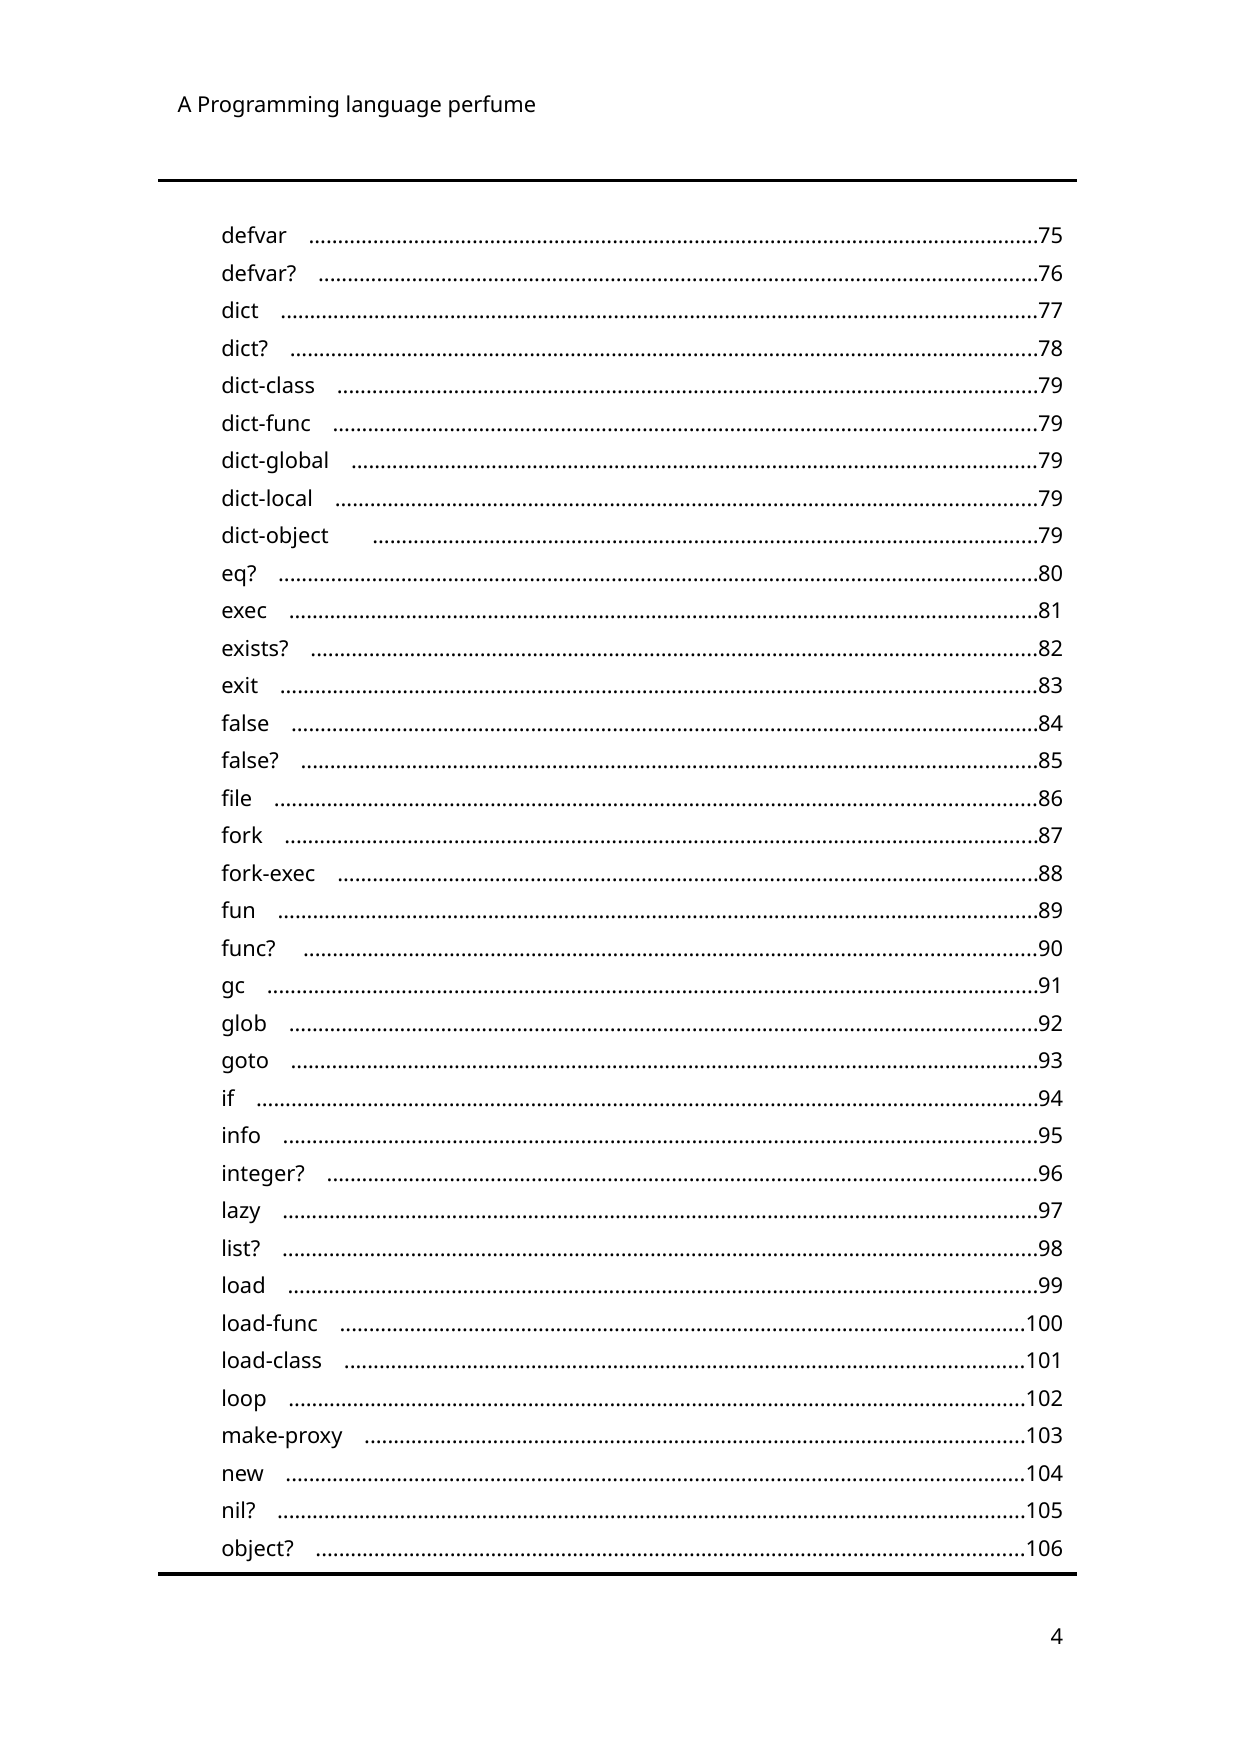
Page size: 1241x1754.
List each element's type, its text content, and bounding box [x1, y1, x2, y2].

text exit 83 [221, 667, 1063, 704]
text dict-local 79 [221, 479, 1063, 517]
text new 104 [221, 1454, 1063, 1492]
text nil? 105 [221, 1492, 1063, 1529]
text eq? 80 [221, 554, 1063, 592]
text file 86 [221, 779, 1063, 817]
text list? 98 [221, 1229, 1063, 1267]
text gc 91 [221, 967, 1063, 1004]
text dict 77 [221, 292, 1063, 329]
text if 94 [221, 1079, 1063, 1117]
text func? 90 [221, 929, 1063, 967]
text object? 106 [221, 1529, 1063, 1567]
text dict? 78 [221, 329, 1063, 367]
text dict-object 79 [221, 517, 1063, 554]
text loop 102 [221, 1379, 1063, 1417]
text integer? 96 [221, 1154, 1063, 1192]
text make-proxy 103 [221, 1417, 1063, 1454]
text load-func 100 [221, 1304, 1063, 1342]
text dict-func 79 [221, 404, 1063, 442]
text defvar 75 [221, 217, 1063, 254]
text goto 93 [221, 1042, 1063, 1079]
text exec 81 [221, 592, 1063, 629]
text false 84 [221, 704, 1063, 742]
text load 99 [221, 1267, 1063, 1304]
text false? 85 [221, 742, 1063, 779]
text fun 89 [221, 892, 1063, 929]
text exists? 82 [221, 629, 1063, 667]
text fork 87 [221, 817, 1063, 854]
text dict-class 79 [221, 367, 1063, 404]
text glob 92 [221, 1004, 1063, 1042]
text lazy 97 [221, 1192, 1063, 1229]
text defvar? 76 [221, 254, 1063, 292]
text load-class 101 [221, 1342, 1063, 1379]
text dict-global 79 [221, 442, 1063, 479]
text info 95 [221, 1117, 1063, 1154]
text fork-exec 88 [221, 854, 1063, 892]
